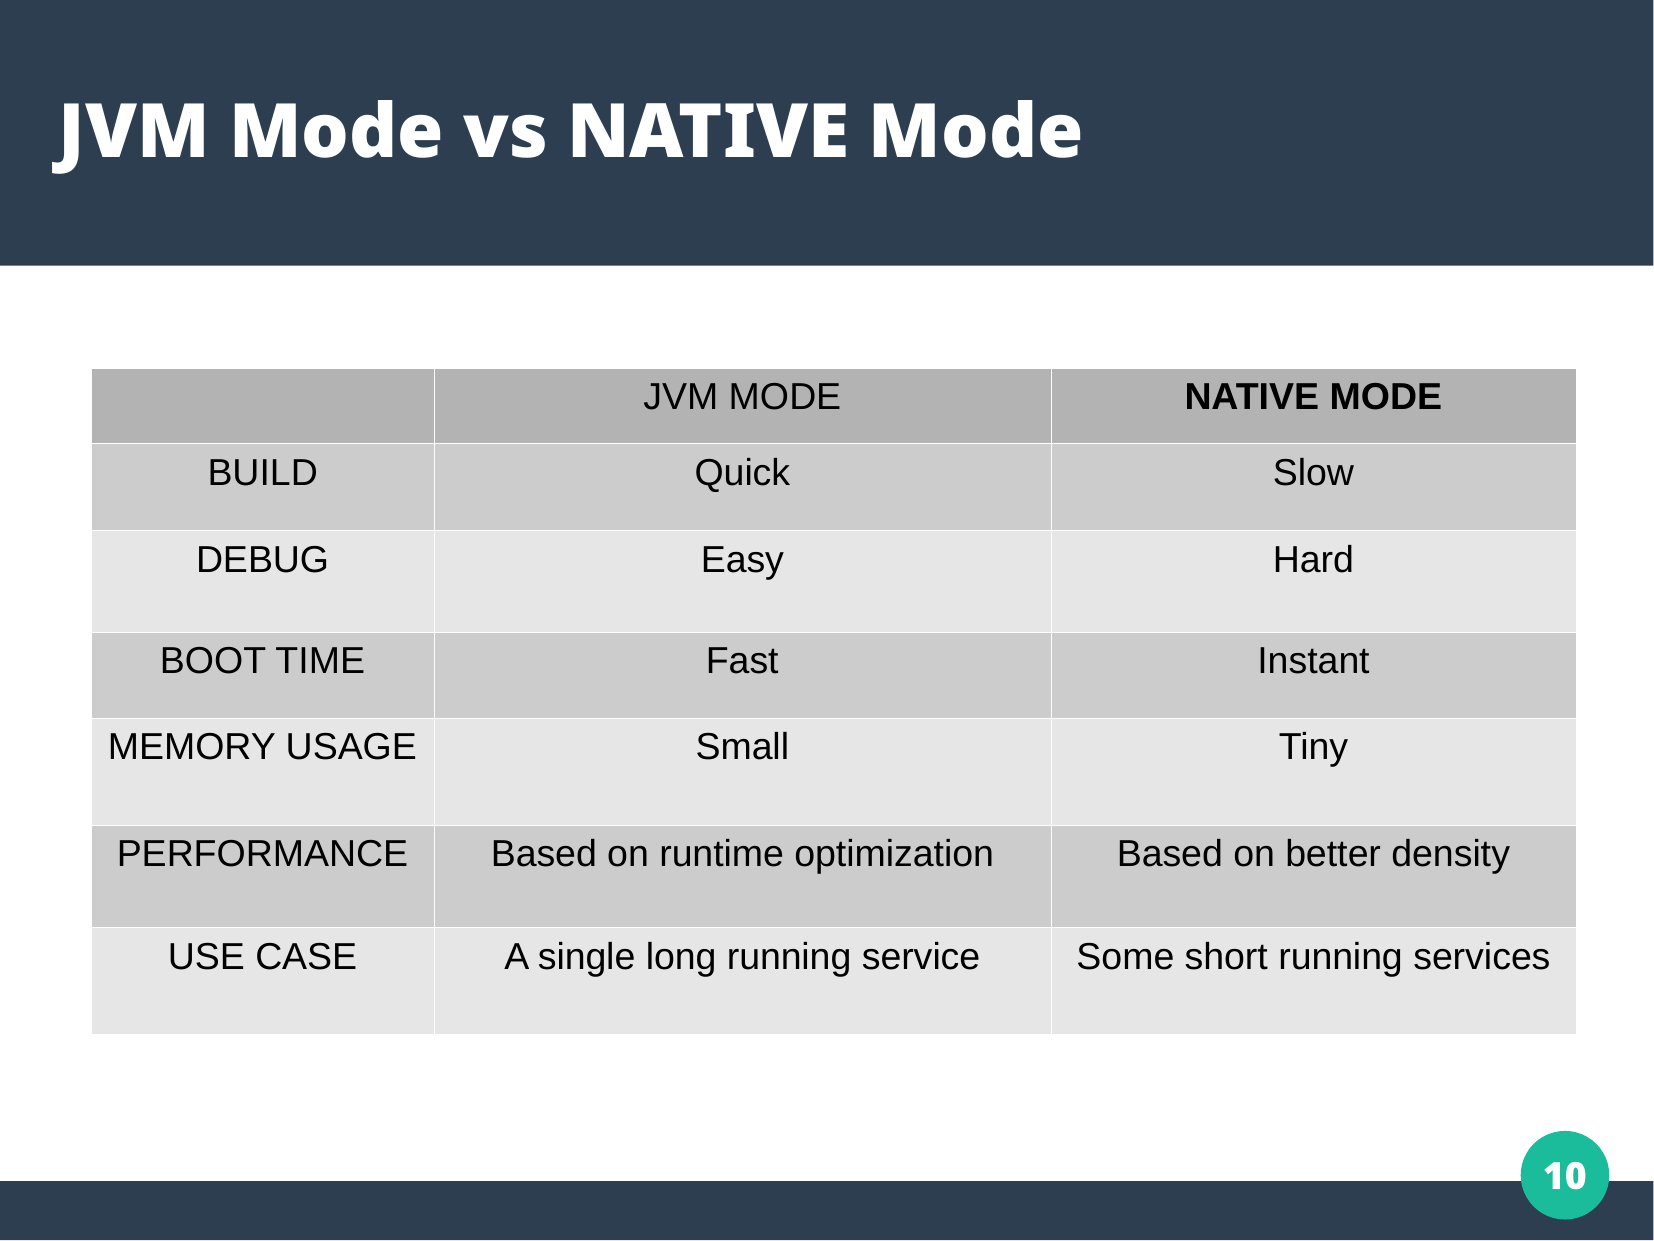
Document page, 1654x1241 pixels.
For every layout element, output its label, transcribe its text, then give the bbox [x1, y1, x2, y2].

table_cell Instant [1052, 633, 1576, 718]
table_cell A single long running service [435, 928, 1051, 1034]
table_cell BUILD [92, 444, 434, 530]
table_cell Tiny [1052, 719, 1576, 825]
table_header NATIVE MODE [1052, 369, 1576, 443]
table_cell Hard [1052, 531, 1576, 632]
table_cell Quick [435, 444, 1051, 530]
table_header JVM MODE [435, 369, 1051, 443]
table_cell USE CASE [92, 928, 434, 1034]
title JVM Mode vs NATIVE Mode [59, 49, 1595, 207]
table_cell Based on better density [1052, 826, 1576, 927]
table_cell PERFORMANCE [92, 826, 434, 927]
table_cell MEMORY USAGE [92, 719, 434, 825]
table_cell BOOT TIME [92, 633, 434, 718]
table_cell Small [435, 719, 1051, 825]
table_header [92, 369, 434, 443]
table_cell Easy [435, 531, 1051, 632]
table_cell Slow [1052, 444, 1576, 530]
table_cell Based on runtime optimization [435, 826, 1051, 927]
table_cell DEBUG [92, 531, 434, 632]
table_cell Fast [435, 633, 1051, 718]
table_cell Some short running services [1052, 928, 1576, 1034]
